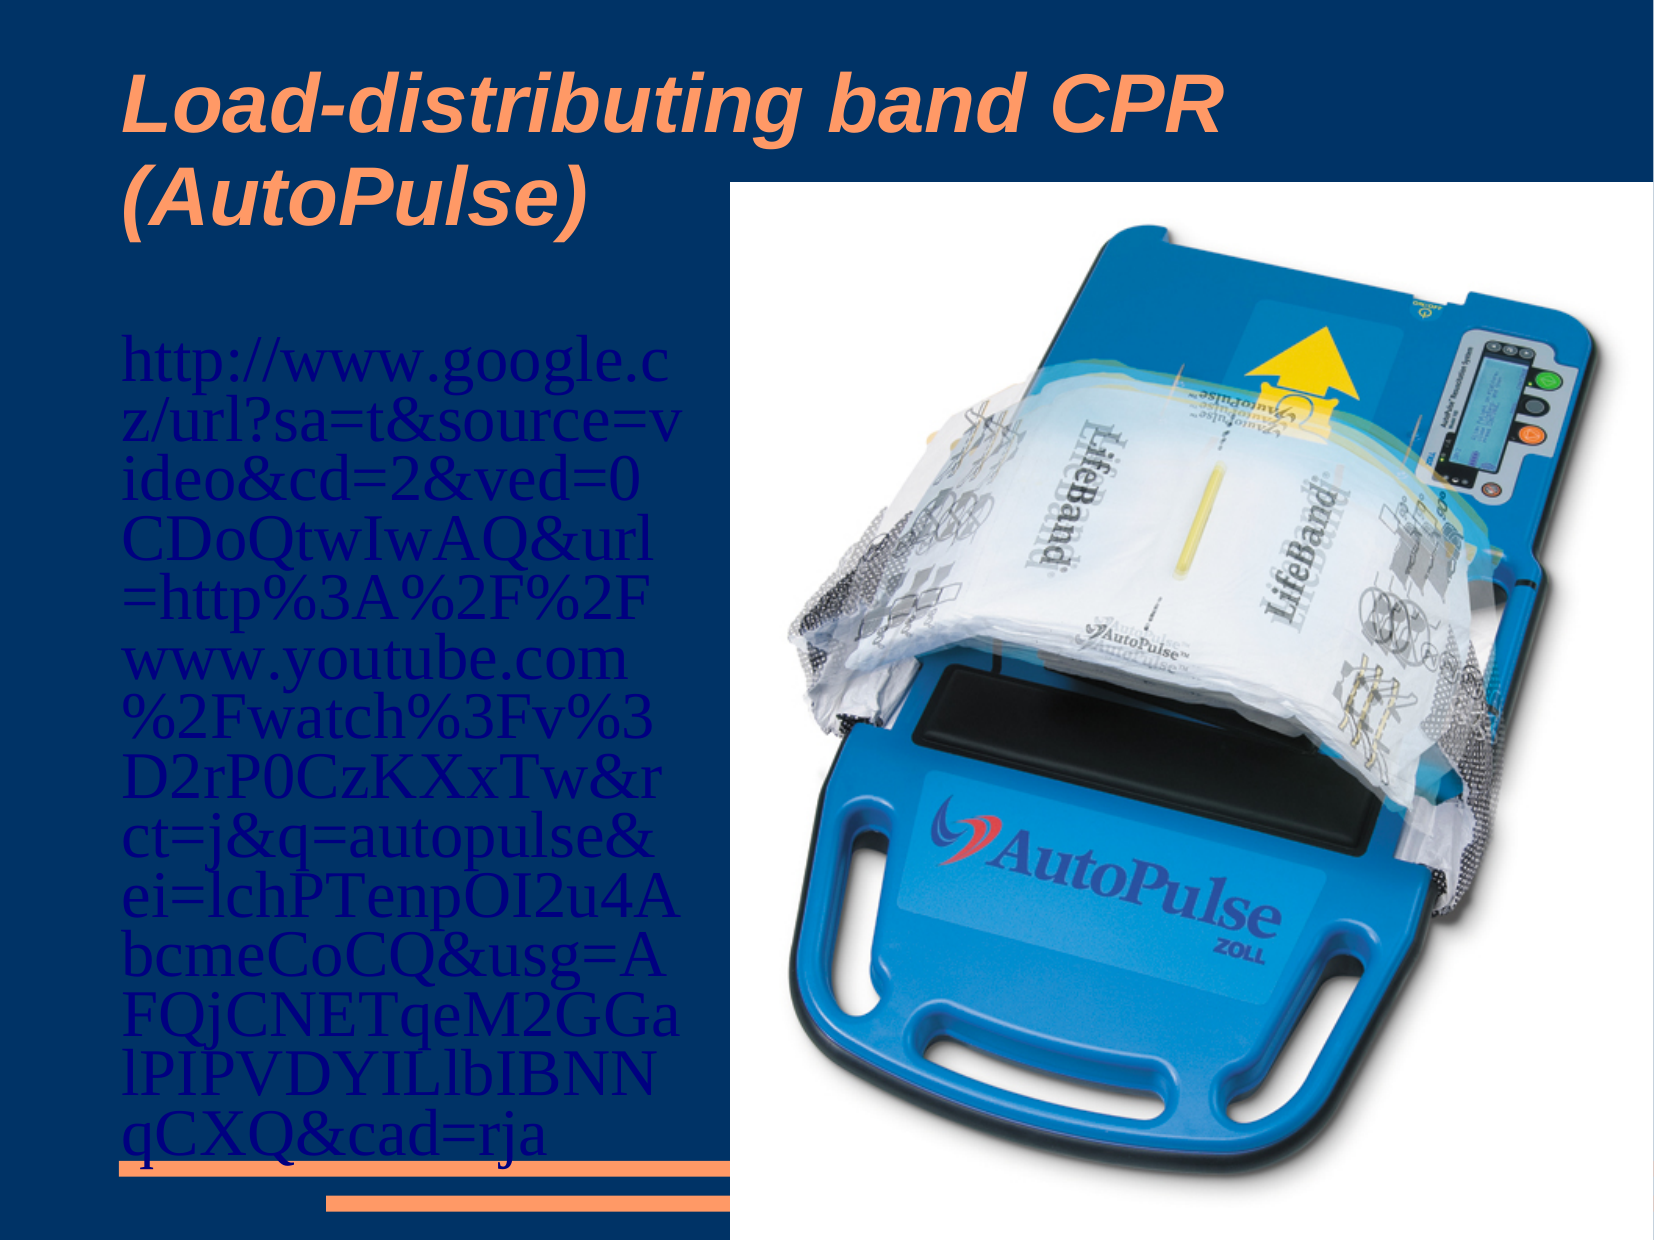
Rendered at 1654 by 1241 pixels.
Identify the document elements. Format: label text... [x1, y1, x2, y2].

list http://www.google.cz/url?sa=t&source=video&cd=2&ved=0CDoQtwIwAQ&url=http%3A%2F%2Fwww.youtube.com%2Fwatch%3Fv%3D2rP0CzKXxTw&rct=j&q=autopulse&ei=lchPTenpOI2u4AbcmeCoCQ&usg=AFQjCNETqeM2GGalPIPVDYILlbIBNNqCXQ&cad=rja mechanická komprese hrudníku 100/min elektrický pohon +- výsledky [121, 322, 684, 1132]
picture [730, 182, 1654, 1241]
title Load-distributing band CPR (AutoPulse) [121, 46, 1534, 254]
